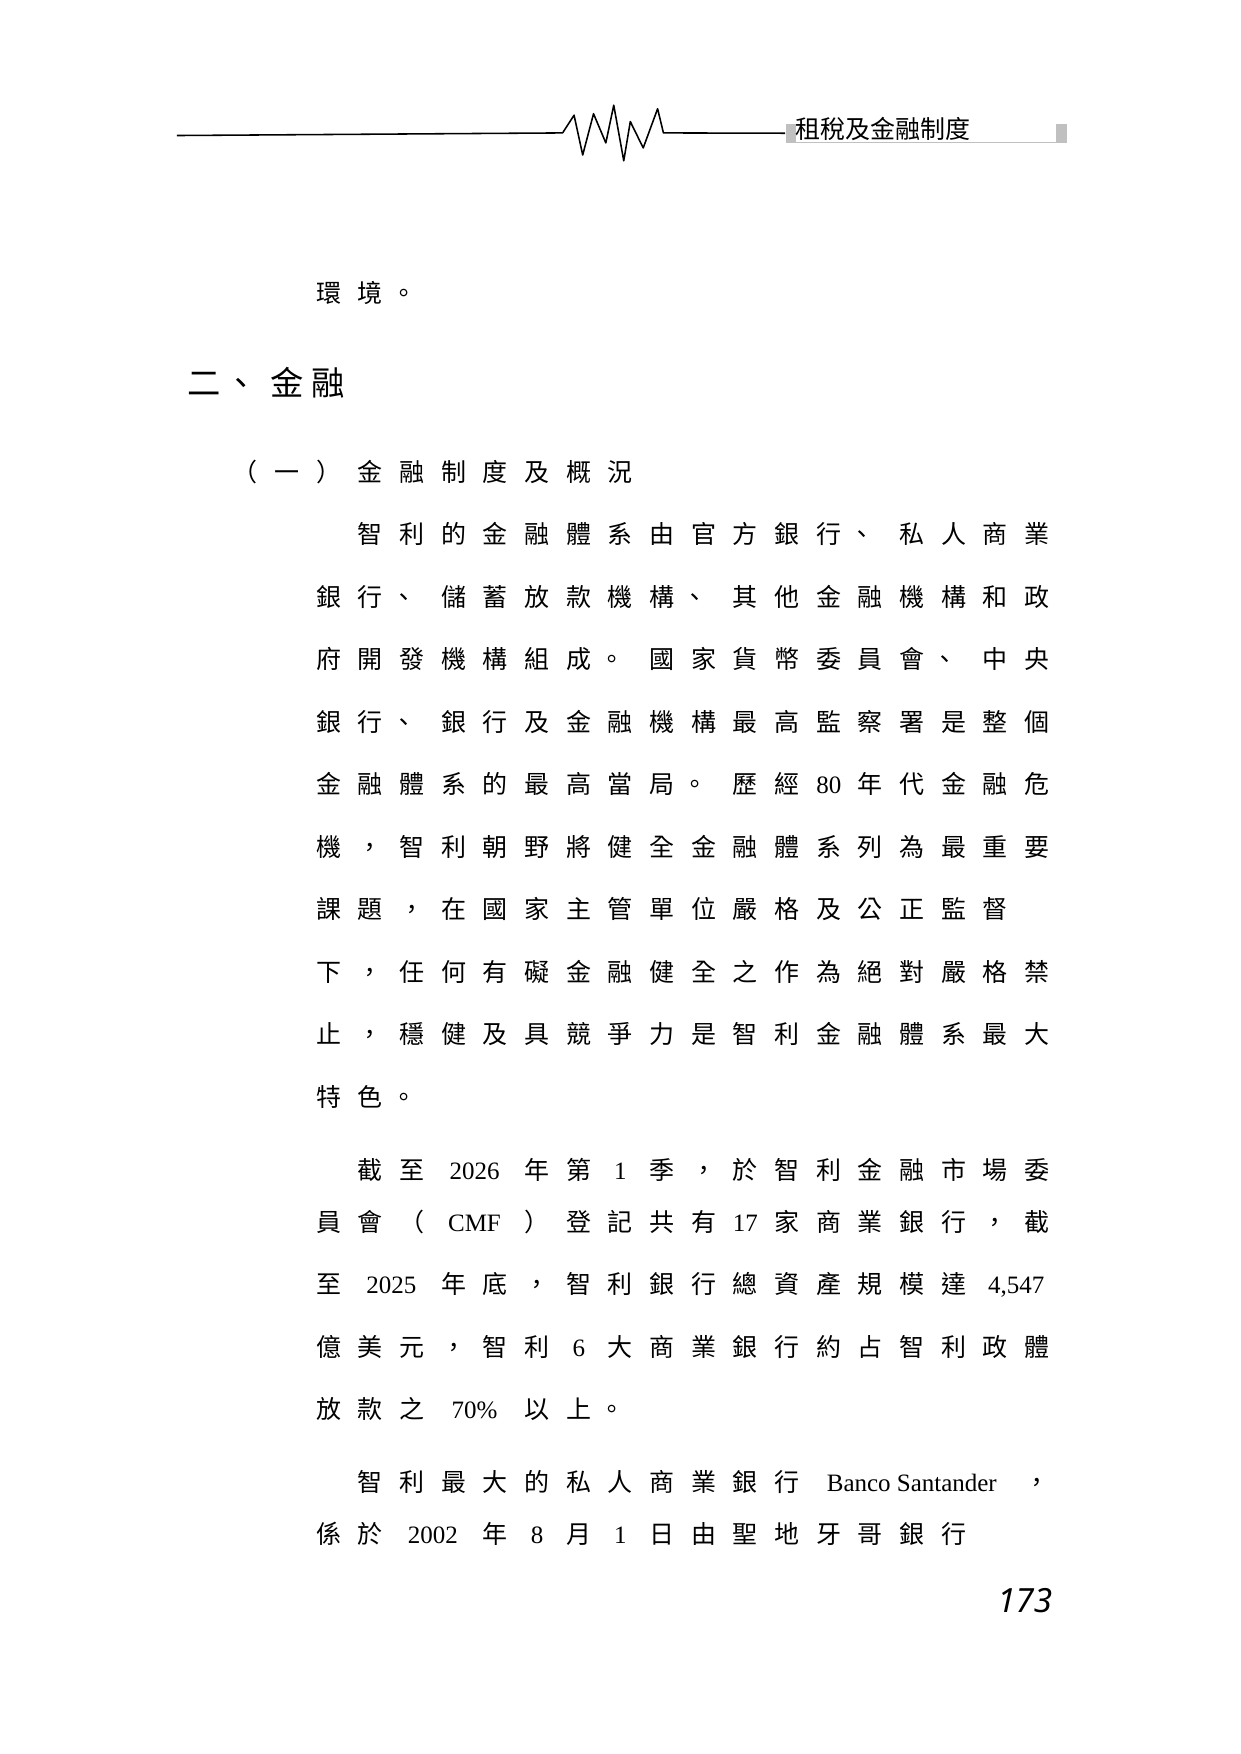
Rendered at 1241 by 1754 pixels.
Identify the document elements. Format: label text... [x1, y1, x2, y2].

text 智利的金融體系由官方銀行、私人商業銀行、儲蓄放款機構、其他金融機構和政府開發機構組成。國家貨幣委員會、中央銀行、銀行及金融機構最高監察署是整個金融體系的最高當局。歷經80年代金融危機，智利朝野將健全金融體系列為最重要課題，在國家主管單位嚴格及公正監督下，任何有礙金融健全之作為絕對嚴格禁止，穩健及具競爭力是智利金融體系最大特色。 [281, 491, 1058, 1116]
text 智利最大的私人商業銀行Banco Santander，係於2002年8月1日由聖地牙哥銀行 [281, 1429, 1058, 1554]
text 環境。 [281, 250, 1058, 313]
text 二、金融 [183, 339, 1058, 402]
text （一）金融制度及概況 [207, 429, 1058, 491]
text 截至2026年第1季，於智利金融市場委員會（CMF）登記共有17家商業銀行，截至2025年底，智利銀行總資產規模達4,547億美元，智利6大商業銀行約占智利政體放款之70%以上。 [281, 1116, 1058, 1429]
